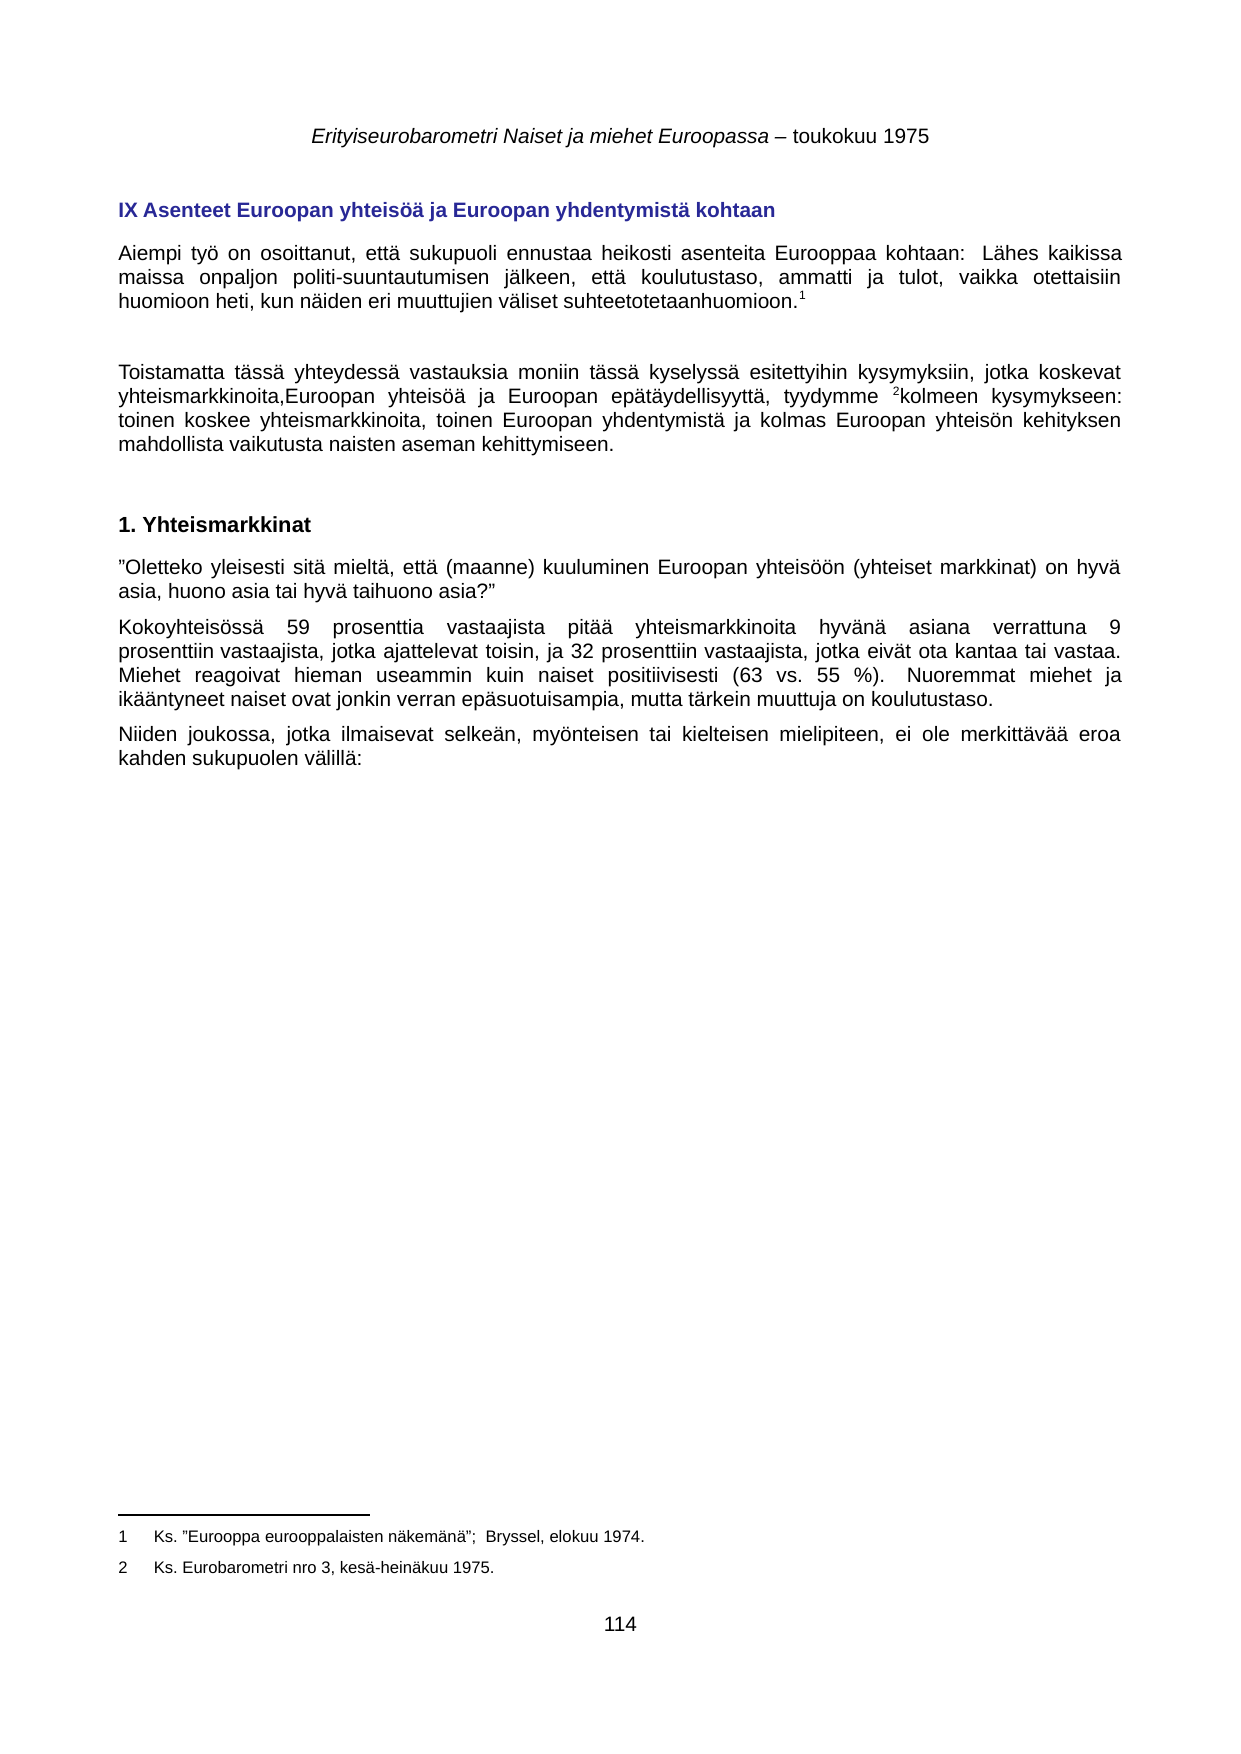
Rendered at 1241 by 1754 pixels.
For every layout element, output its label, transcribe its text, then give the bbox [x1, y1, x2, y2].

subtitle IX Asenteet Euroopan yhteisöä ja Euroopan yhdentymistä kohtaan [118, 198, 1122, 222]
text Kokoyhteisössä 59 prosenttia vastaajista pitää yhteismarkkinoita hyvänä asiana verrattuna 9 prosenttiin vastaajista, jotka ajattelevat toisin, ja 32 prosenttiin vastaajista, jotka eivät ota kantaa tai vastaa. Miehet reagoivat hieman useammin kuin naiset positiivisesti (63 vs. 55 %). Nuoremmat miehet ja ikääntyneet naiset ovat jonkin verran epäsuotuisampia, mutta tärkein muuttuja on koulutustaso. [118, 615, 1122, 711]
text ”Oletteko yleisesti sitä mieltä, että (maanne) kuuluminen Euroopan yhteisöön (yhteiset markkinat) on hyvä asia, huono asia tai hyvä taihuono asia?” [118, 555, 1122, 603]
text Niiden joukossa, jotka ilmaisevat selkeän, myönteisen tai kielteisen mielipiteen, ei ole merkittävää eroa kahden sukupuolen välillä: [118, 722, 1122, 770]
text Toistamatta tässä yhteydessä vastauksia moniin tässä kyselyssä esitettyihin kysymyksiin, jotka koskevat yhteismarkkinoita,Euroopan yhteisöä ja Euroopan epätäydellisyyttä, tyydymme kolmeen kysymykseen: toinen koskee yhteismarkkinoita, toinen Euroopan yhdentymistä ja kolmas Euroopan yhteisön kehityksen mahdollista vaikutusta naisten aseman kehittymiseen. [118, 360, 1122, 456]
text Ks. Eurobarometri nro 3, kesä-heinäkuu 1975. [118, 1557, 1122, 1577]
text Aiempi työ on osoittanut, että sukupuoli ennustaa heikosti asenteita Eurooppaa kohtaan: Lähes kaikissa maissa onpaljon politi-suuntautumisen jälkeen, että koulutustaso, ammatti ja tulot, vaikka otettaisiin huomioon heti, kun näiden eri muuttujien väliset suhteetotetaanhuomioon. [118, 241, 1122, 312]
subtitle 1. Yhteismarkkinat [118, 512, 1122, 537]
text Ks. ”Eurooppa eurooppalaisten näkemänä”; Bryssel, elokuu 1974. [118, 1527, 1122, 1546]
